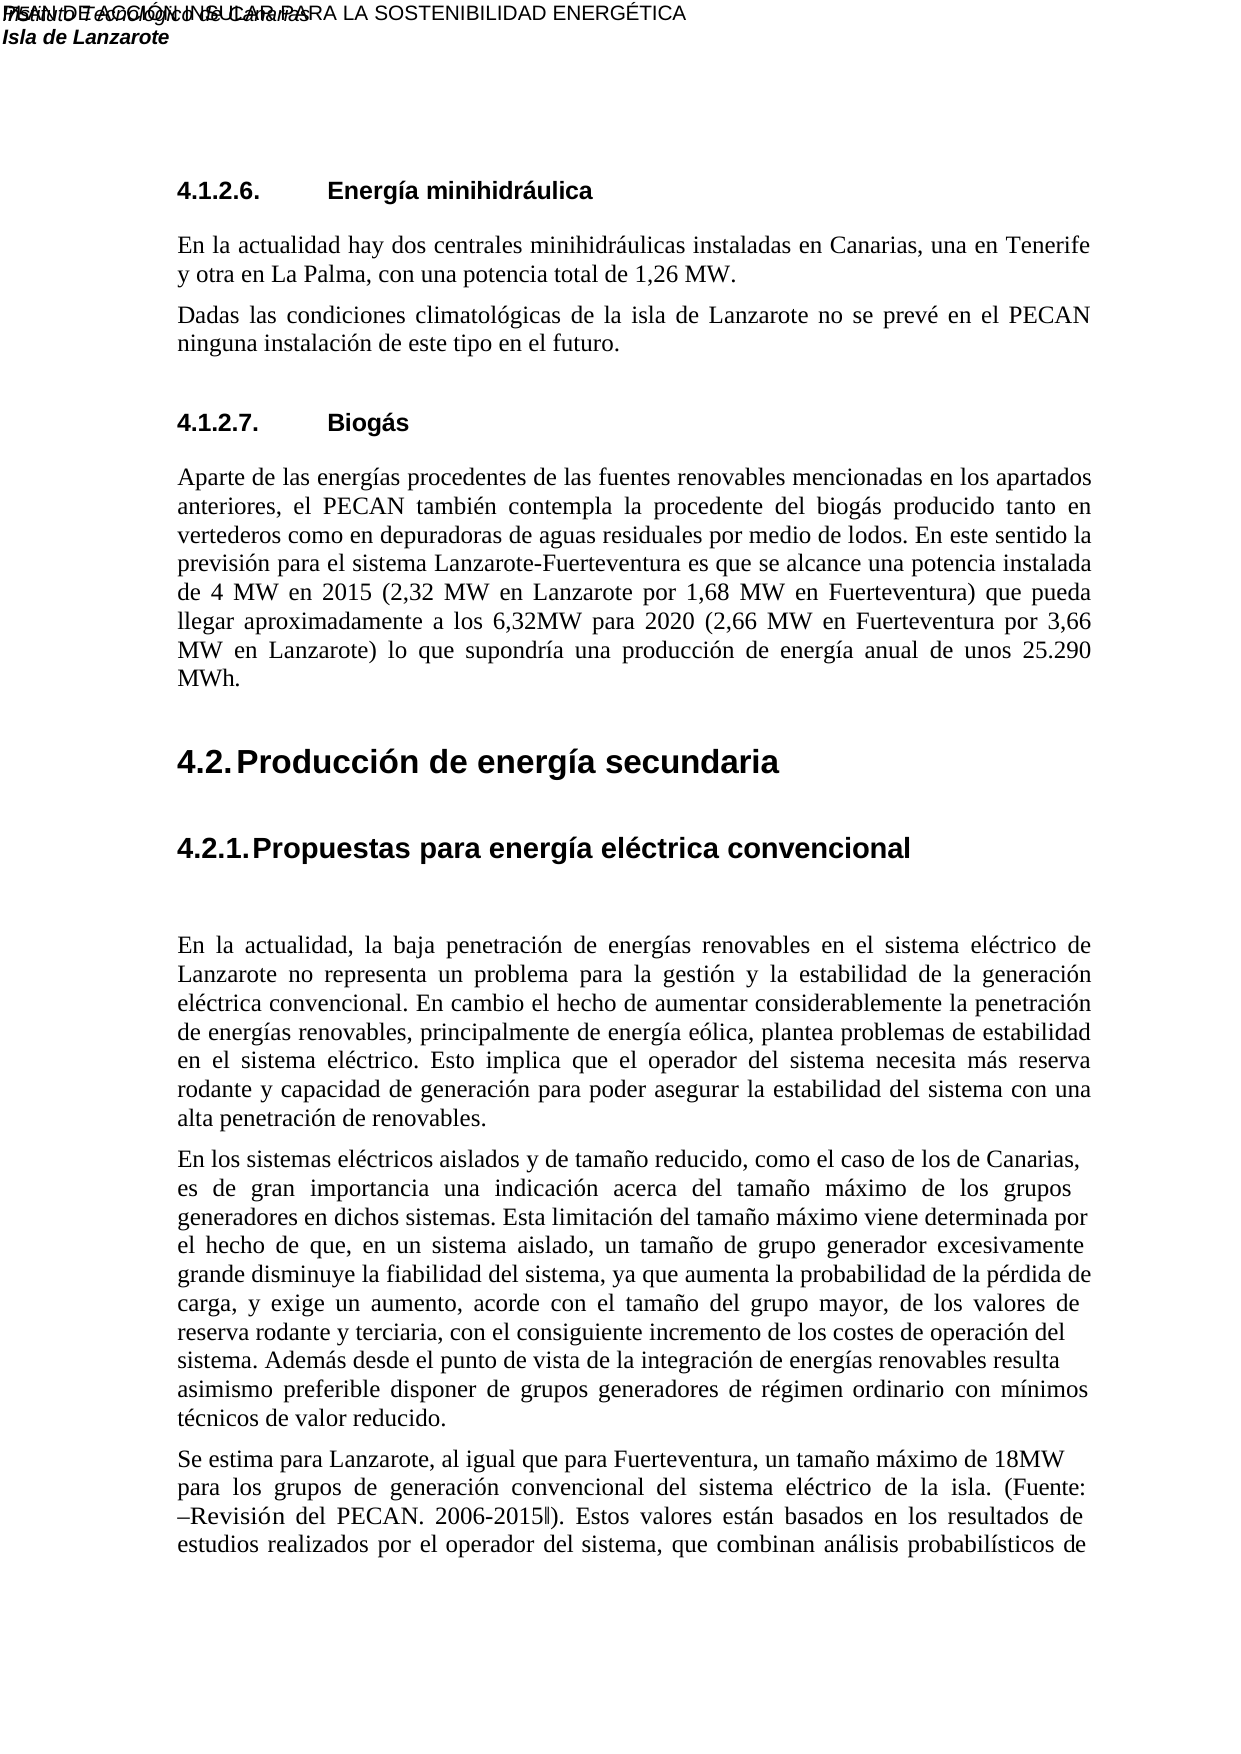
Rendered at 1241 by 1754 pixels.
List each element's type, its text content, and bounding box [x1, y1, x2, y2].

subtitle Biogás [177, 408, 1192, 437]
text Dadas las condiciones climatológicas de la isla de Lanzarote no se prevé en el PECAN ninguna instalación de este tipo en el futuro. [177, 301, 1092, 357]
text ―Revisión del PECAN. 2006-2015‖). Estos valores están basados en los resultados de estudios realizados por el operador del sistema, que combinan análisis probabilísticos de [177, 1502, 1099, 1558]
text En la actualidad, la baja penetración de energías renovables en el sistema eléctrico de Lanzarote no representa un problema para la gestión y la estabilidad de la generación eléctrica convencional. En cambio el hecho de aumentar considerablemente la penetración de energías renovables, principalmente de energía eólica, plantea problemas de estabilidad en el sistema eléctrico. Esto implica que el operador del sistema necesita más reserva rodante y capacidad de generación para poder asegurar la estabilidad del sistema con una alta penetración de renovables. [177, 930, 1092, 1132]
subtitle Producción de energía secundaria [177, 742, 1192, 780]
text Se estima para Lanzarote, al igual que para Fuerteventura, un tamaño máximo de 18MW para los grupos de generación convencional del sistema eléctrico de la isla. (Fuente: [177, 1445, 1099, 1501]
text En los sistemas eléctricos aislados y de tamaño reducido, como el caso de los de Canarias, es de gran importancia una indicación acerca del tamaño máximo de los grupos generadores en dichos sistemas. Esta limitación del tamaño máximo viene determinada por el hecho de que, en un sistema aislado, un tamaño de grupo generador excesivamente grande disminuye la fiabilidad del sistema, ya que aumenta la probabilidad de la pérdida de carga, y exige un aumento, acorde con el tamaño del grupo mayor, de los valores de reserva rodante y terciaria, con el consiguiente incremento de los costes de operación del sistema. Además desde el punto de vista de la integración de energías renovables resulta asimismo preferible disponer de grupos generadores de régimen ordinario con mínimos técnicos de valor reducido. [177, 1144, 1099, 1432]
subtitle Energía minihidráulica [177, 176, 1192, 205]
subtitle Propuestas para energía eléctrica convencional [177, 831, 1192, 864]
text Aparte de las energías procedentes de las fuentes renovables mencionadas en los apartados anteriores, el PECAN también contempla la procedente del biogás producido tanto en vertederos como en depuradoras de aguas residuales por medio de lodos. En este sentido la previsión para el sistema Lanzarote-Fuerteventura es que se alcance una potencia instalada de 4 MW en 2015 (2,32 MW en Lanzarote por 1,68 MW en Fuerteventura) que pueda llegar aproximadamente a los 6,32MW para 2020 (2,66 MW en Fuerteventura por 3,66 MW en Lanzarote) lo que supondría una producción de energía anual de unos 25.290 MWh. [177, 462, 1092, 692]
text En la actualidad hay dos centrales minihidráulicas instaladas en Canarias, una en Tenerife y otra en La Palma, con una potencia total de 1,26 MW. [177, 231, 1092, 288]
